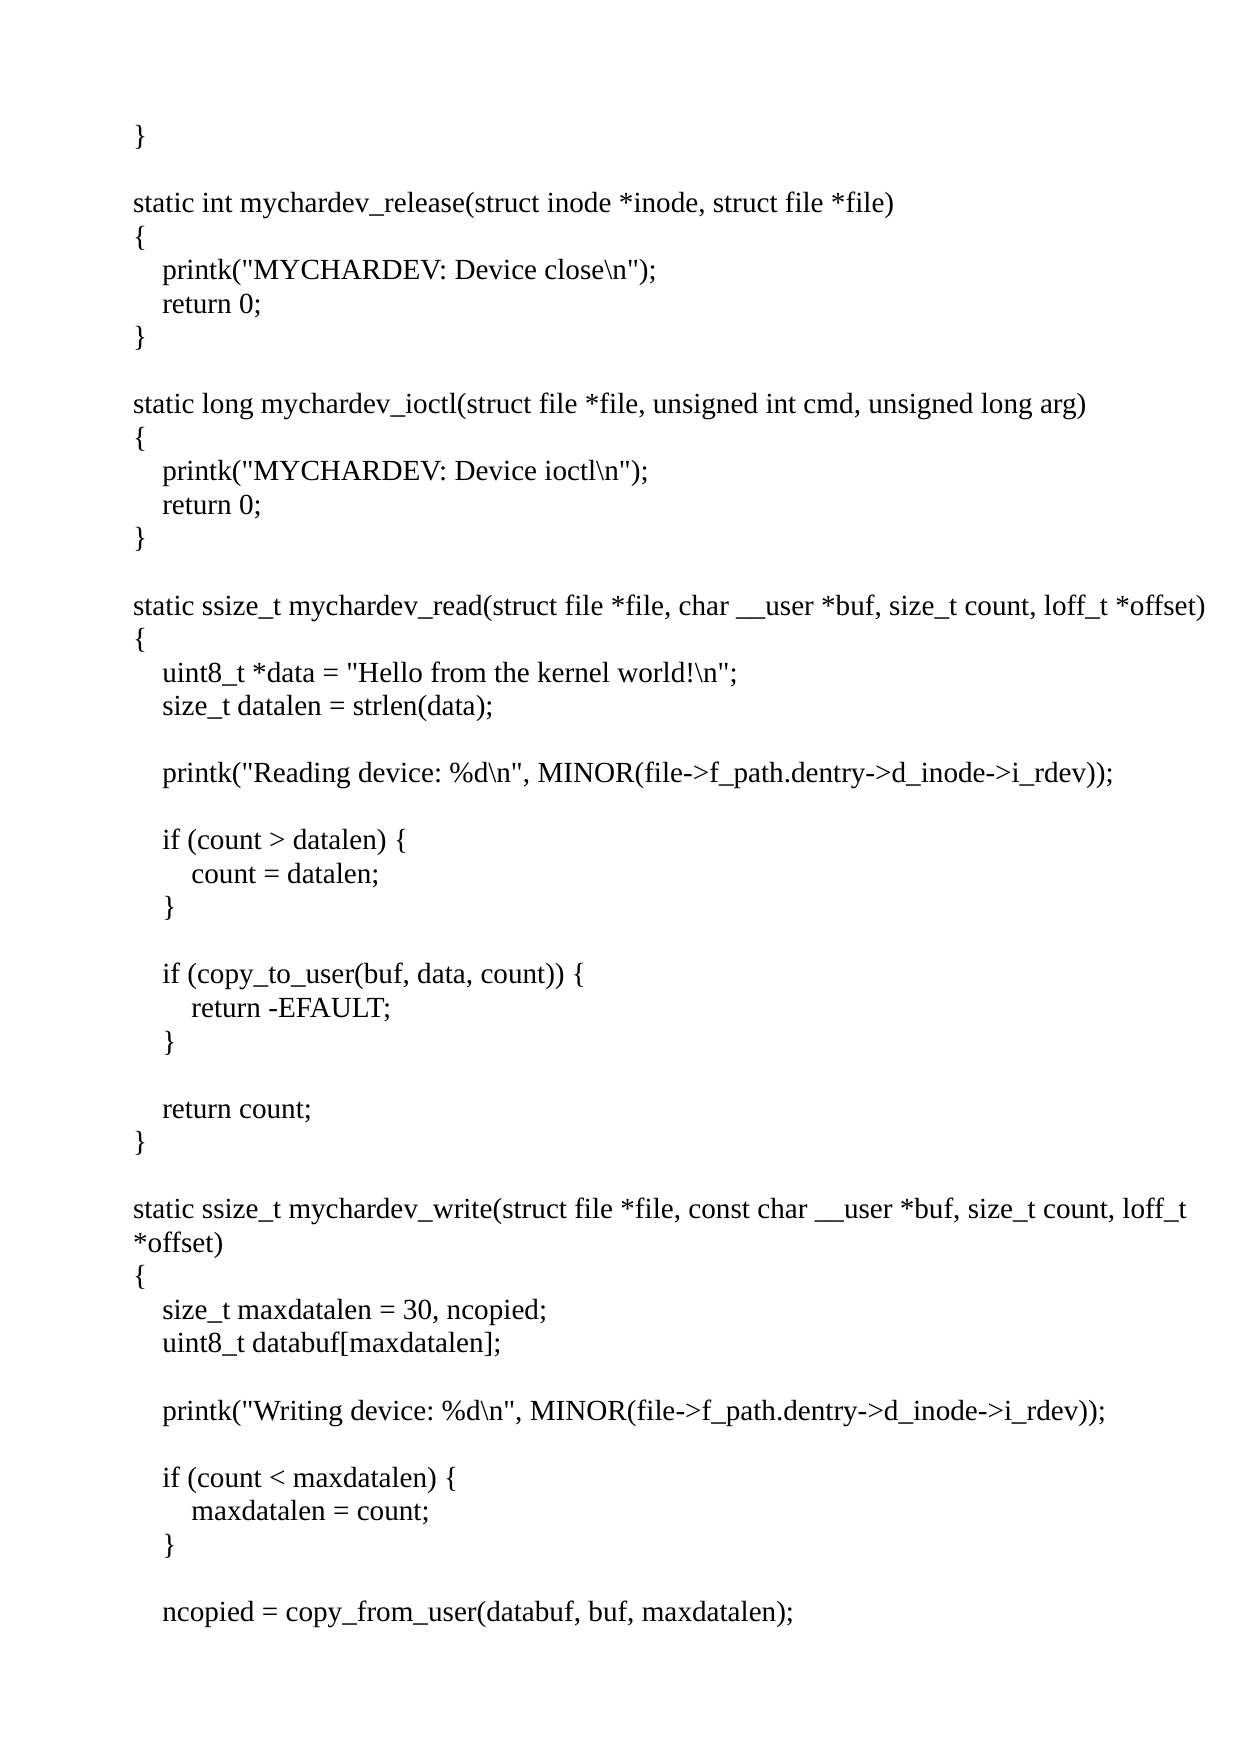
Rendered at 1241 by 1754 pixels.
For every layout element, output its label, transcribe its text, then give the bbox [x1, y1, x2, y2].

text if (count < maxdatalen) { [133, 1460, 1209, 1493]
text } [133, 1124, 1209, 1158]
text return count; [133, 1091, 1209, 1124]
text size_t datalen = strlen(data); [133, 688, 1209, 722]
text { [133, 219, 1209, 252]
text ncopied = copy_from_user(databuf, buf, maxdatalen); [133, 1594, 1209, 1627]
text static int mychardev_release(struct inode *inode, struct file *file) [133, 185, 1209, 219]
text { [133, 420, 1209, 453]
text return 0; [133, 286, 1209, 319]
text } [133, 889, 1209, 923]
text { [133, 1258, 1209, 1292]
text count = datalen; [133, 856, 1209, 889]
text size_t maxdatalen = 30, ncopied; [133, 1292, 1209, 1326]
text static ssize_t mychardev_read(struct file *file, char __user *buf, size_t count, loff_t *offset) [133, 588, 1209, 621]
text } [133, 118, 1209, 152]
text printk("MYCHARDEV: Device ioctl\n"); [133, 453, 1209, 487]
text return 0; [133, 487, 1209, 521]
text maxdatalen = count; [133, 1493, 1209, 1527]
text static ssize_t mychardev_write(struct file *file, const char __user *buf, size_t count, loff_t *offset) [133, 1191, 1209, 1258]
text if (copy_to_user(buf, data, count)) { [133, 957, 1209, 990]
text } [133, 1024, 1209, 1057]
text printk("Reading device: %d\n", MINOR(file->f_path.dentry->d_inode->i_rdev)); [133, 755, 1209, 789]
text { [133, 621, 1209, 655]
text static long mychardev_ioctl(struct file *file, unsigned int cmd, unsigned long arg) [133, 386, 1209, 420]
text uint8_t *data = "Hello from the kernel world!\n"; [133, 655, 1209, 688]
text } [133, 1527, 1209, 1560]
text uint8_t databuf[maxdatalen]; [133, 1326, 1209, 1359]
text printk("MYCHARDEV: Device close\n"); [133, 252, 1209, 286]
text return -EFAULT; [133, 990, 1209, 1024]
text if (count > datalen) { [133, 822, 1209, 856]
text printk("Writing device: %d\n", MINOR(file->f_path.dentry->d_inode->i_rdev)); [133, 1393, 1209, 1426]
text } [133, 521, 1209, 554]
text } [133, 319, 1209, 353]
